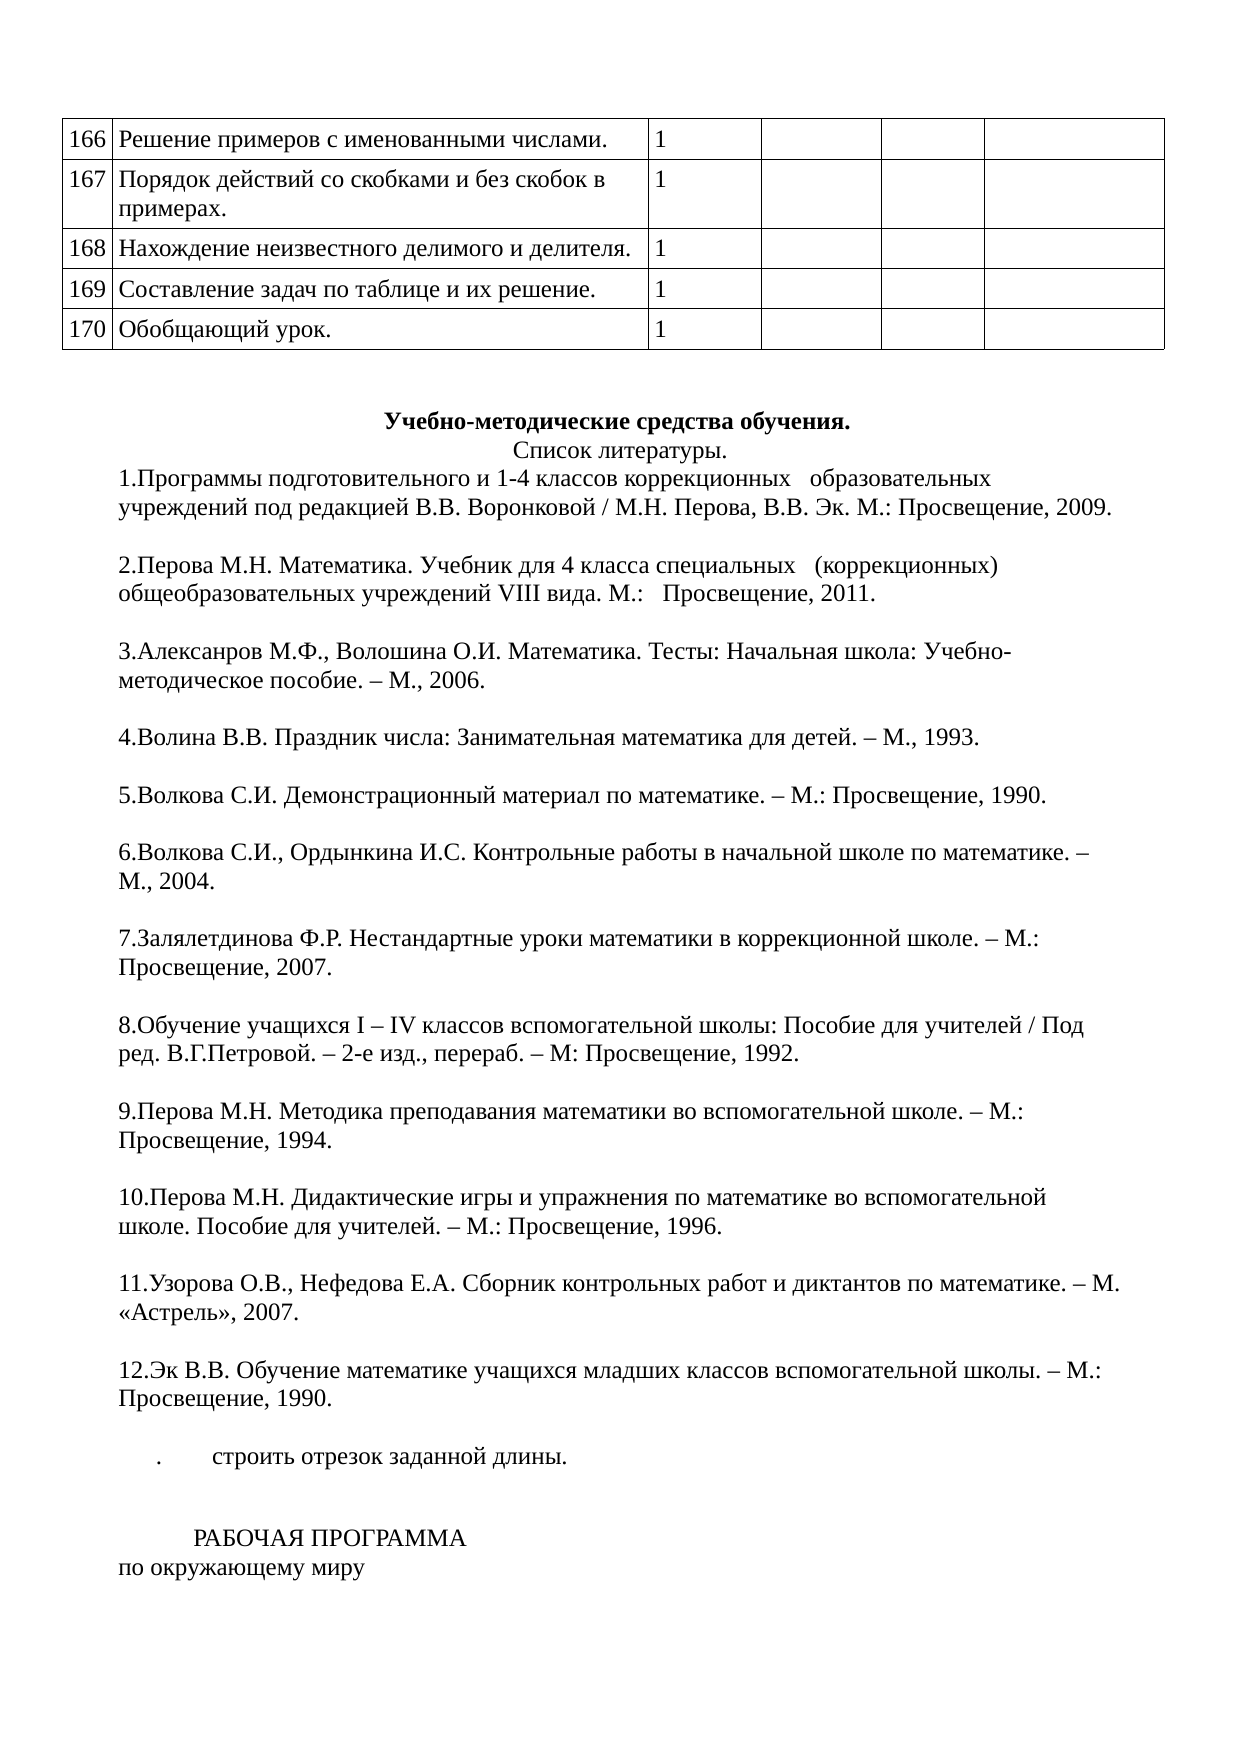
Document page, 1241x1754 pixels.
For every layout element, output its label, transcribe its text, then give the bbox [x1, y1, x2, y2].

table_cell 1 [649, 160, 761, 227]
table_cell Нахождение неизвестного делимого и делителя. [113, 229, 648, 268]
table_cell [882, 229, 984, 268]
table_cell [762, 269, 881, 308]
text 10.Перова М.Н. Дидактические игры и упражнения по математике во вспомогательной школе. Пособие для учителей. – М.: Просвещение, 1996. [118, 1182, 1122, 1240]
text 11.Узорова О.В., Нефедова Е.А. Сборник контрольных работ и диктантов по математике. – М. «Астрель», 2007. [118, 1268, 1122, 1326]
text 3.Алексанров М.Ф., Волошина О.И. Математика. Тесты: Начальная школа: Учебно-методическое пособие. – М., 2006. [118, 636, 1122, 693]
table_cell 1 [649, 119, 761, 158]
text 2.Перова М.Н. Математика. Учебник для 4 класса специальных (коррекционных) общеобразовательных учреждений VIII вида. М.: Просвещение, 2011. [118, 550, 1122, 607]
text 12.Эк В.В. Обучение математике учащихся младших классов вспомогательной школы. – М.: Просвещение, 1990. [118, 1355, 1122, 1412]
table_cell [882, 160, 984, 227]
text . строить отрезок заданной длины. [156, 1441, 1122, 1470]
table_cell [882, 309, 984, 348]
table_cell [882, 269, 984, 308]
text 5.Волкова С.И. Демонстрационный материал по математике. – М.: Просвещение, 1990. [118, 780, 1122, 808]
text по окружающему миру [118, 1552, 1122, 1581]
table_cell 170 [63, 309, 112, 348]
table_cell [762, 160, 881, 227]
table_cell 168 [63, 229, 112, 268]
text 7.Залялетдинова Ф.Р. Нестандартные уроки математики в коррекционной школе. – М.: Просвещение, 2007. [118, 923, 1122, 981]
text Учебно-методические средства обучения. [118, 406, 1122, 435]
table_cell [985, 229, 1164, 268]
table_cell Обобщающий урок. [113, 309, 648, 348]
table_cell 169 [63, 269, 112, 308]
table_cell 166 [63, 119, 112, 158]
table_cell Порядок действий со скобками и без скобок в примерах. [113, 160, 648, 227]
text 6.Волкова С.И., Ордынкина И.С. Контрольные работы в начальной школе по математике. – М., 2004. [118, 837, 1122, 895]
table_cell 1 [649, 269, 761, 308]
table_cell Составление задач по таблице и их решение. [113, 269, 648, 308]
table_cell [762, 229, 881, 268]
table_cell [985, 119, 1164, 158]
table_cell 167 [63, 160, 112, 227]
table_cell [985, 160, 1164, 227]
table_cell [985, 269, 1164, 308]
text 8.Обучение учащихся I – IV классов вспомогательной школы: Пособие для учителей / Под ред. В.Г.Петровой. – 2-е изд., перераб. – М: Просвещение, 1992. [118, 1010, 1122, 1067]
text 9.Перова М.Н. Методика преподавания математики во вспомогательной школе. – М.: Просвещение, 1994. [118, 1096, 1122, 1153]
table_cell Решение примеров с именованными числами. [113, 119, 648, 158]
text РАБОЧАЯ ПРОГРАММА [118, 1523, 1122, 1552]
text Список литературы. [118, 435, 1122, 463]
table_cell [882, 119, 984, 158]
table_cell 1 [649, 229, 761, 268]
text 1.Программы подготовительного и 1-4 классов коррекционных образовательных учреждений под редакцией В.В. Воронковой / М.Н. Перова, В.В. Эк. М.: Просвещение, 2009. [118, 463, 1122, 521]
table_cell [985, 309, 1164, 348]
table_cell 1 [649, 309, 761, 348]
table_cell [762, 119, 881, 158]
table_cell [762, 309, 881, 348]
text 4.Волина В.В. Праздник числа: Занимательная математика для детей. – М., 1993. [118, 722, 1122, 751]
